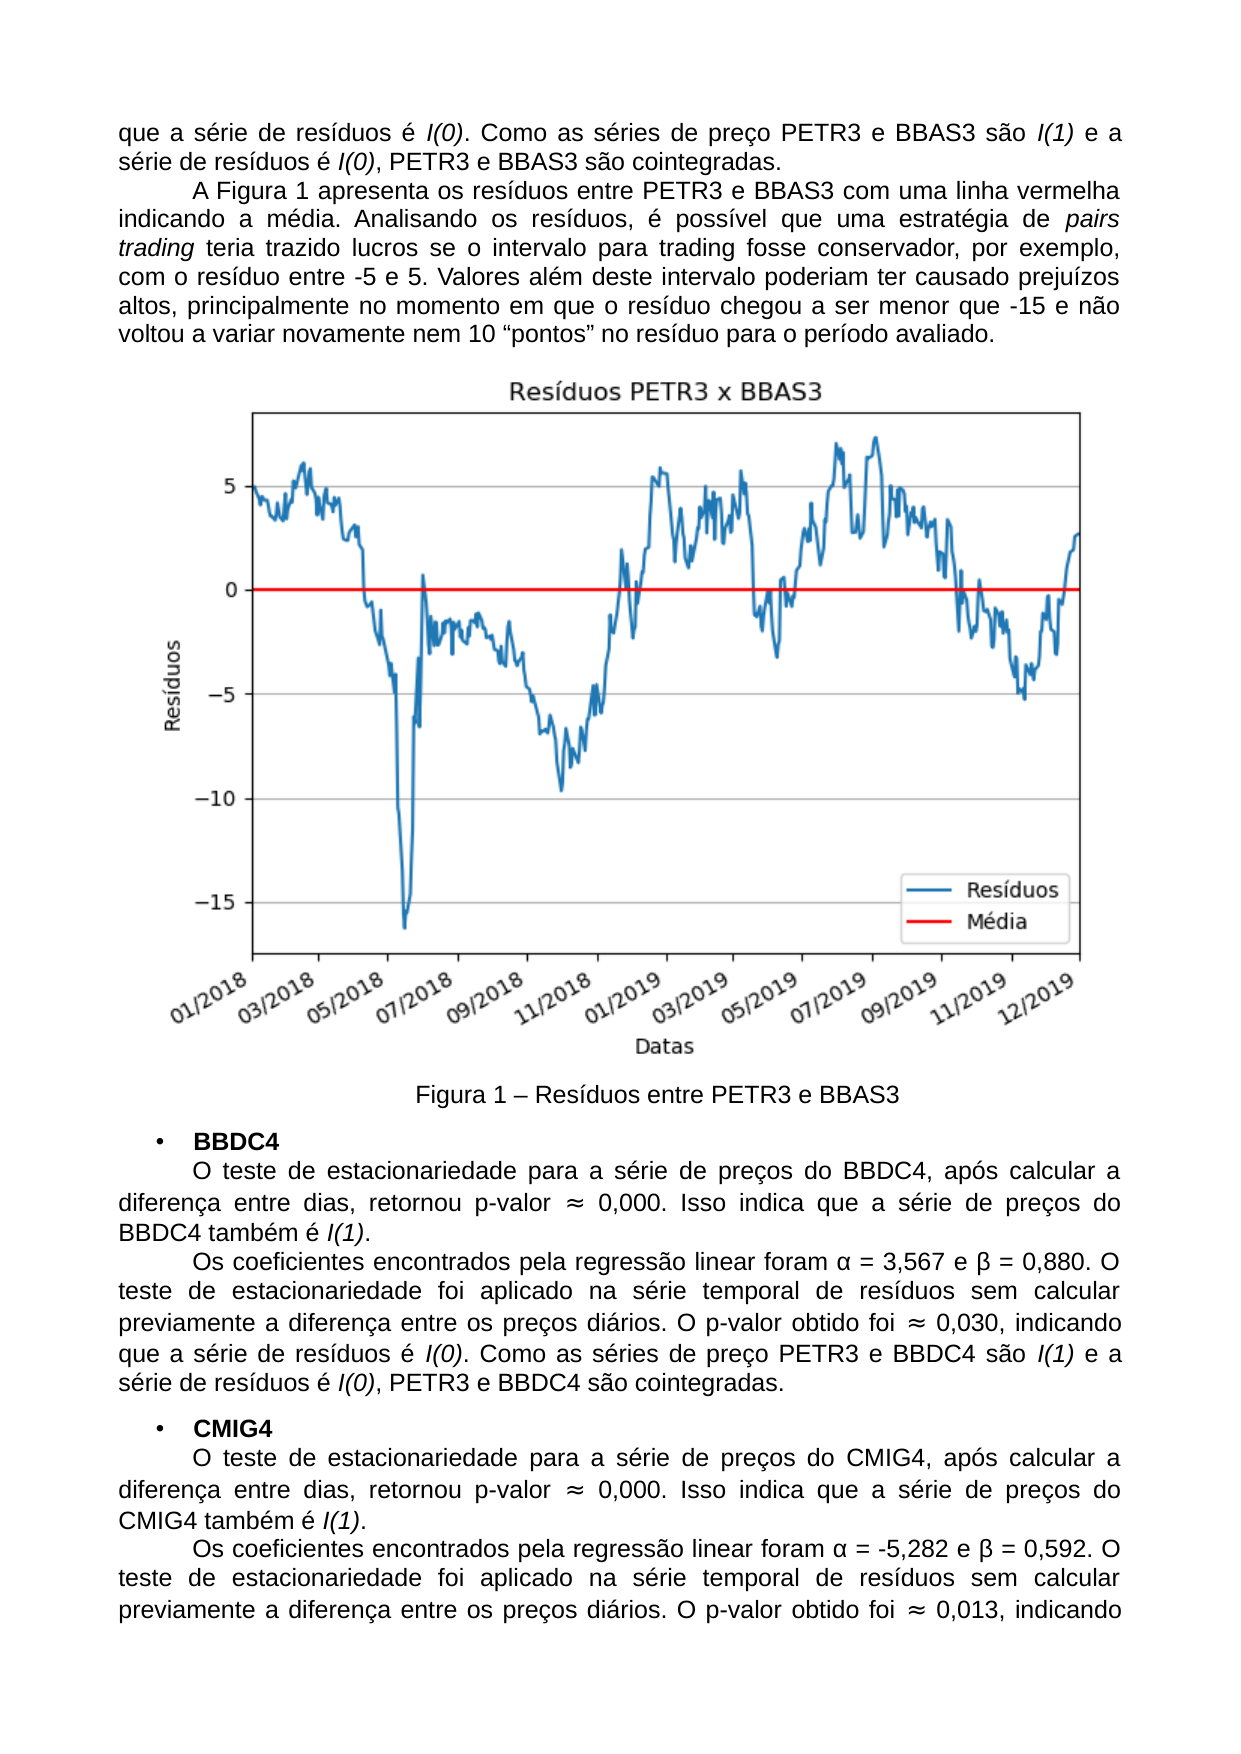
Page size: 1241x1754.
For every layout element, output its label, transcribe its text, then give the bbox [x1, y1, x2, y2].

picture [141, 360, 1102, 1081]
text A Figura 1 apresenta os resíduos entre PETR3 e BBAS3 com uma linha vermelha indicando a média. Analisando os resíduos, é possível que uma estratégia de pairs trading teria trazido lucros se o intervalo para trading fosse conservador, por exemplo, com o resíduo entre -5 e 5. Valores além deste intervalo poderiam ter causado prejuízos altos, principalmente no momento em que o resíduo chegou a ser menor que -15 e não voltou a variar novamente nem 10 “pontos” no resíduo para o período avaliado. [118, 176, 1122, 348]
list BBDC4 [156, 1127, 1122, 1156]
text Os coeficientes encontrados pela regressão linear foram α = -5,282 e β = 0,592. O teste de estacionariedade foi aplicado na série temporal de resíduos sem calcular previamente a diferença entre os preços diários. O p-valor obtido foi ≈ 0,013, indicando [118, 1534, 1122, 1626]
text O teste de estacionariedade para a série de preços do CMIG4, após calcular a diferença entre dias, retornou p-valor ≈ 0,000. Isso indica que a série de preços do CMIG4 também é I(1). [118, 1443, 1122, 1534]
text O teste de estacionariedade para a série de preços do BBDC4, após calcular a diferença entre dias, retornou p-valor ≈ 0,000. Isso indica que a série de preços do BBDC4 também é I(1). [118, 1156, 1122, 1247]
list Figura 1 – Resíduos entre PETR3 e BBAS3 [156, 1081, 1122, 1109]
text Os coeficientes encontrados pela regressão linear foram α = 3,567 e β = 0,880. O teste de estacionariedade foi aplicado na série temporal de resíduos sem calcular previamente a diferença entre os preços diários. O p-valor obtido foi ≈ 0,030, indicando que a série de resíduos é I(0). Como as séries de preço PETR3 e BBDC4 são I(1) e a série de resíduos é I(0), PETR3 e BBDC4 são cointegradas. [118, 1247, 1122, 1396]
text que a série de resíduos é I(0). Como as séries de preço PETR3 e BBAS3 são I(1) e a série de resíduos é I(0), PETR3 e BBAS3 são cointegradas. [118, 118, 1122, 176]
list CMIG4 [156, 1414, 1122, 1443]
